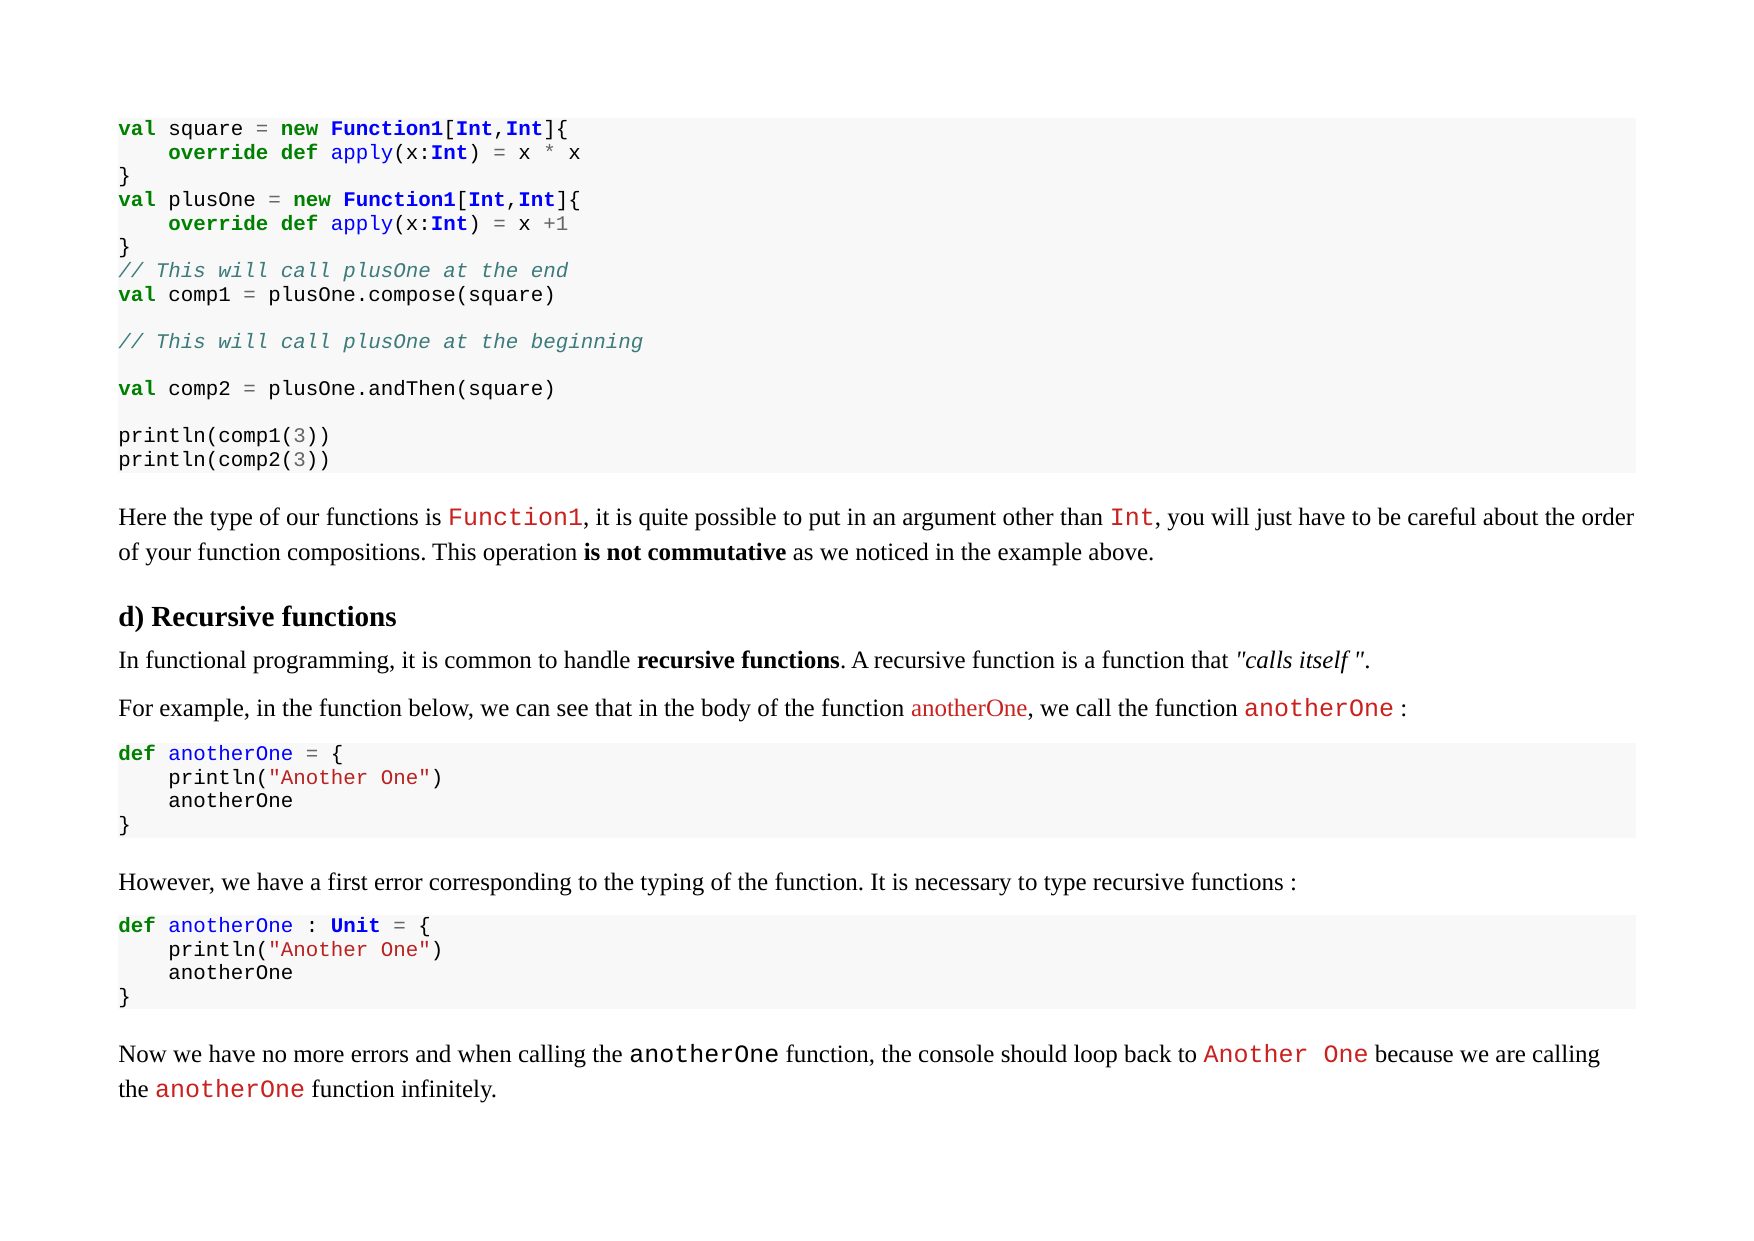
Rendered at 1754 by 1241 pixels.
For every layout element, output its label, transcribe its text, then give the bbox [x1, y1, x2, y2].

subtitle d) Recursive functions [118, 599, 1636, 633]
text Now we have no more errors and when calling the anotherOne function, the console should loop back to Another One because we are calling the anotherOne function infinitely. [118, 1039, 1636, 1105]
text } [118, 814, 1636, 838]
text override def apply(x:Int) = x * x [118, 142, 1636, 165]
text } [118, 986, 1636, 1009]
text override def apply(x:Int) = x +1 [118, 213, 1636, 236]
text // This will call plusOne at the beginning [118, 331, 1636, 354]
text } [118, 236, 1636, 260]
text def anotherOne : Unit = { [118, 915, 1636, 938]
text However, we have a first error corresponding to the typing of the function. It is necessary to type recursive functions : [118, 867, 1636, 896]
text } [118, 165, 1636, 189]
text println("Another One") [118, 767, 1636, 791]
text val square = new Function1[Int,Int]{ [118, 118, 1636, 142]
text println("Another One") [118, 938, 1636, 962]
text // This will call plusOne at the end [118, 260, 1636, 284]
text def anotherOne = { [118, 743, 1636, 767]
text println(comp1(3)) [118, 426, 1636, 449]
text anotherOne [118, 791, 1636, 814]
text In functional programming, it is common to handle recursive functions. A recursive function is a function that "calls itself ". [118, 646, 1636, 674]
text For example, in the function below, we can see that in the body of the function anotherOne, we call the function anotherOne : [118, 693, 1636, 724]
text val plusOne = new Function1[Int,Int]{ [118, 189, 1636, 213]
text val comp1 = plusOne.compose(square) [118, 284, 1636, 307]
text val comp2 = plusOne.andThen(square) [118, 378, 1636, 402]
text anotherOne [118, 962, 1636, 986]
text println(comp2(3)) [118, 449, 1636, 473]
text Here the type of our functions is Function1, it is quite possible to put in an argument other than Int, you will just have to be careful about the order of your function compositions. This operation is not commutative as we noticed in the example above. [118, 502, 1636, 566]
